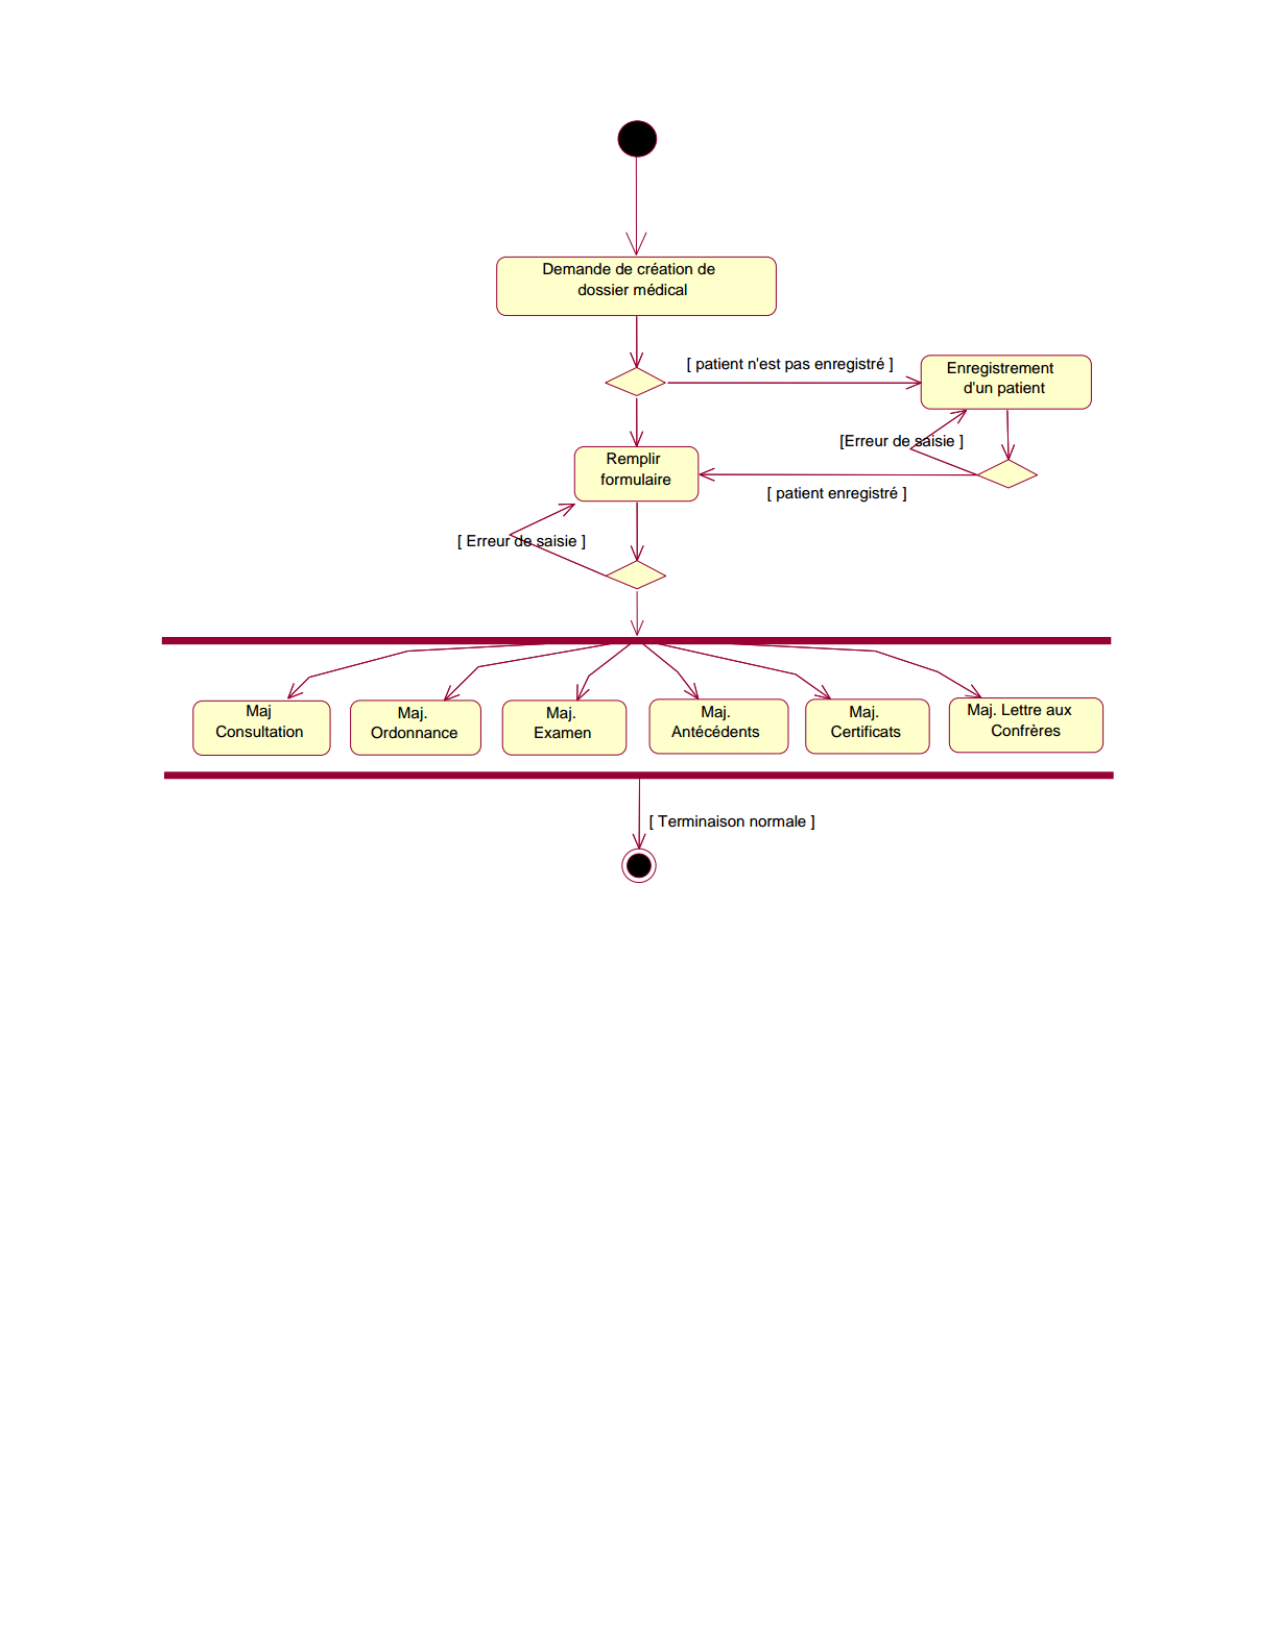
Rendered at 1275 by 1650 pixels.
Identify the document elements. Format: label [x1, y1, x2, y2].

picture [136, 118, 1139, 884]
